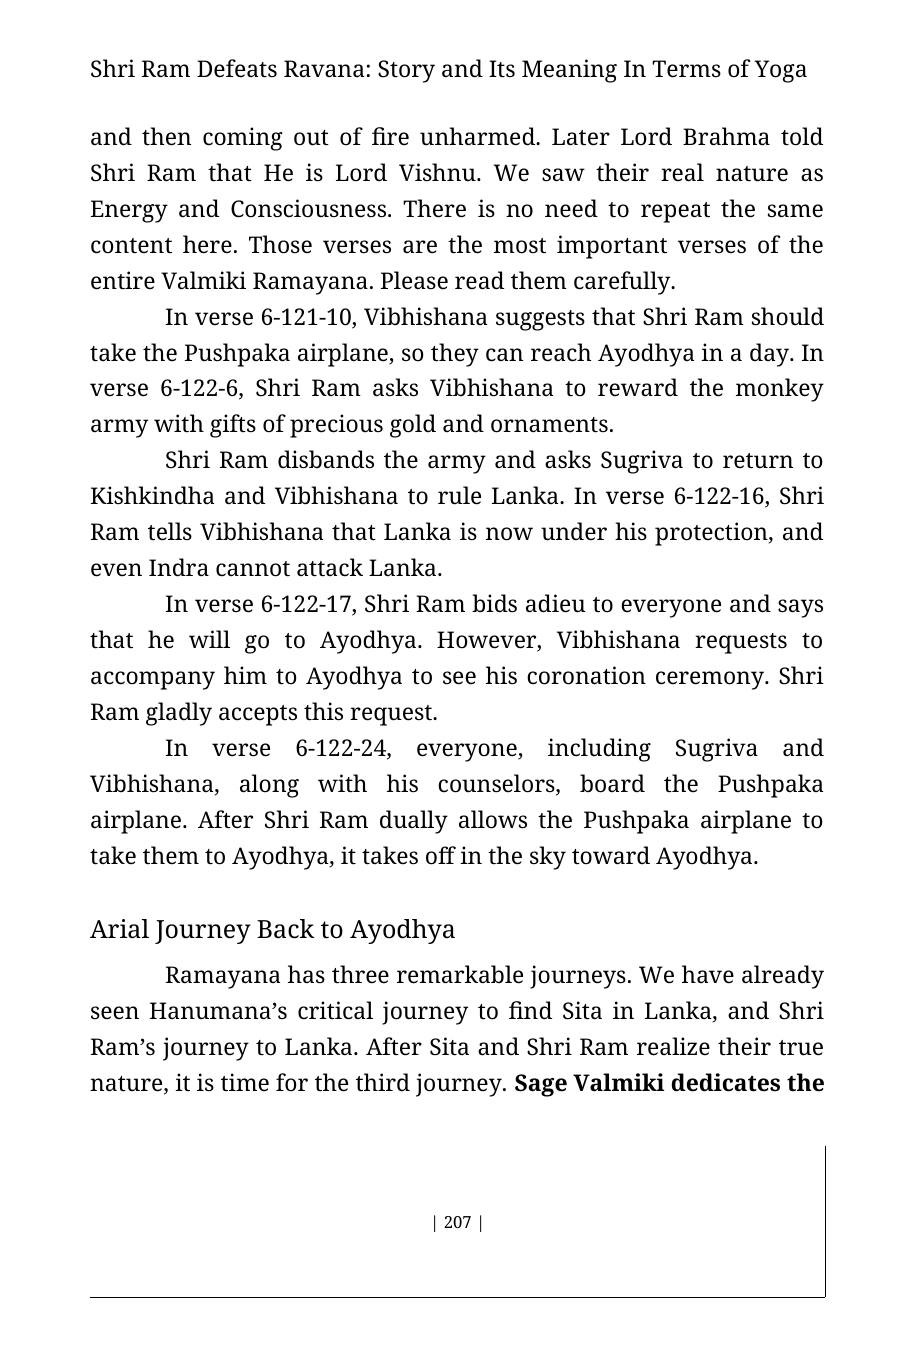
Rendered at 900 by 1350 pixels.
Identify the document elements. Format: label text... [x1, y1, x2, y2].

subtitle Arial Journey Back to Ayodhya [90, 911, 825, 946]
text Shri Ram disbands the army and asks Sugriva to return to Kishkindha and Vibhishana to rule Lanka. In verse 6-122-16, Shri Ram tells Vibhishana that Lanka is now under his protection, and even Indra cannot attack Lanka. [90, 444, 825, 583]
text In verse 6-122-17, Shri Ram bids adieu to everyone and says that he will go to Ayodhya. However, Vibhishana requests to accompany him to Ayodhya to see his coronation ceremony. Shri Ram gladly accepts this request. [90, 588, 825, 727]
text In verse 6-122-24, everyone, including Sugriva and Vibhishana, along with his counselors, board the Pushpaka airplane. After Shri Ram dually allows the Pushpaka airplane to take them to Ayodhya, it takes off in the sky toward Ayodhya. [90, 732, 825, 871]
text Ramayana has three remarkable journeys. We have already seen Hanumana’s critical journey to find Sita in Lanka, and Shri Ram’s journey to Lanka. After Sita and Shri Ram realize their true nature, it is time for the third journey. Sage Valmiki dedicates the [90, 959, 825, 1098]
text and then coming out of fire unharmed. Later Lord Brahma told Shri Ram that He is Lord Vishnu. We saw their real nature as Energy and Consciousness. There is no need to repeat the same content here. Those verses are the most important verses of the entire Valmiki Ramayana. Please read them carefully. [90, 121, 825, 296]
text In verse 6-121-10, Vibhishana suggests that Shri Ram should take the Pushpaka airplane, so they can reach Ayodhya in a day. In verse 6-122-6, Shri Ram asks Vibhishana to reward the monkey army with gifts of precious gold and ornaments. [90, 301, 825, 439]
